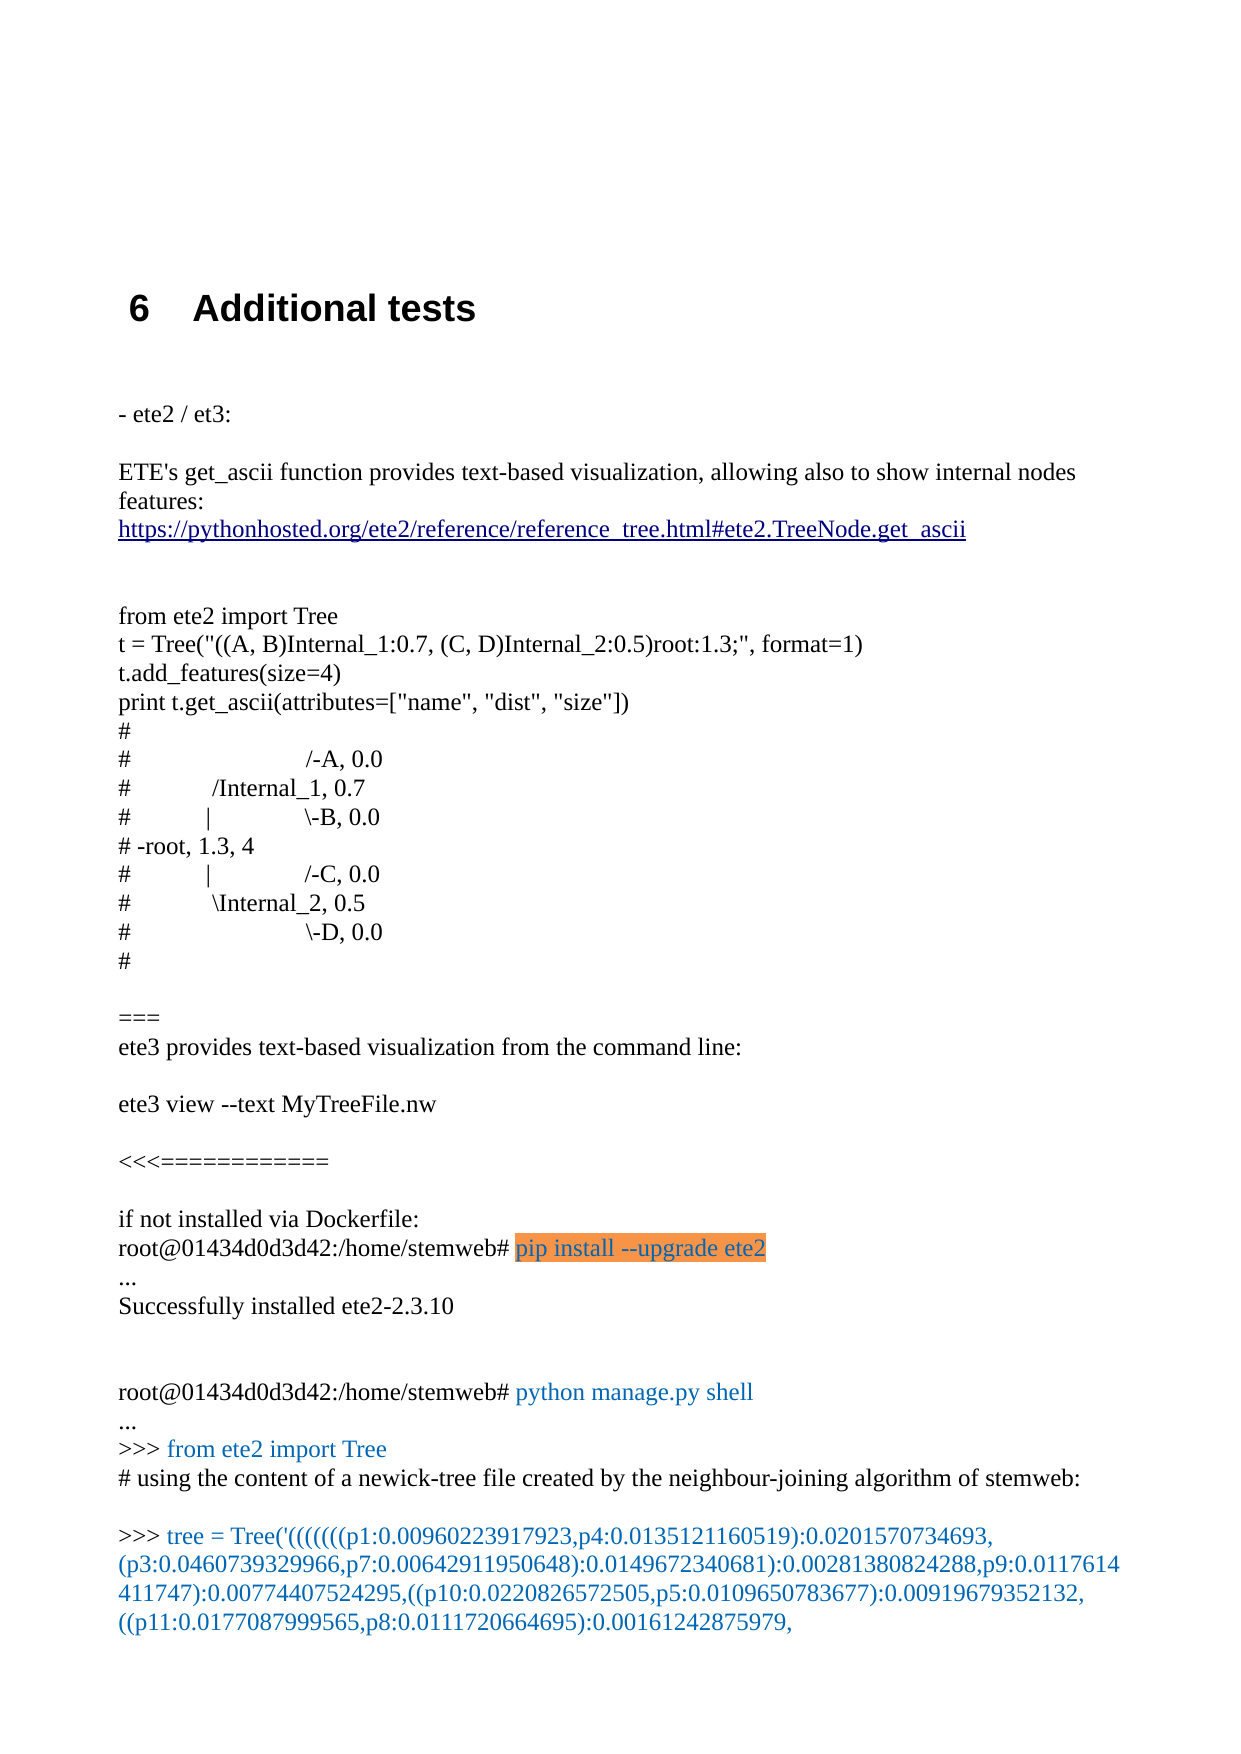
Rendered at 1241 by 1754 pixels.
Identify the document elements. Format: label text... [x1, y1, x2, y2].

text <<<============ [118, 1147, 1122, 1176]
text # [118, 716, 1122, 744]
text print t.get_ascii(attributes=["name", "dist", "size"]) [118, 687, 1122, 716]
text - ete2 / et3: [118, 399, 1122, 428]
text # -root, 1.3, 4 [118, 831, 1122, 859]
text ETE's get_ascii function provides text-based visualization, allowing also to show internal nodes features: [118, 457, 1122, 514]
text ... [118, 1262, 1122, 1291]
text ete3 provides text-based visualization from the command line: [118, 1032, 1122, 1061]
text # /-A, 0.0 [118, 744, 1122, 773]
text # | /-C, 0.0 [118, 859, 1122, 888]
text # [118, 946, 1122, 974]
text # \Internal_2, 0.5 [118, 888, 1122, 917]
text root@01434d0d3d42:/home/stemweb# pip install --upgrade ete2 [118, 1233, 1122, 1262]
text # | \-B, 0.0 [118, 802, 1122, 831]
text # using the content of a newick-tree file created by the neighbour-joining algorithm of stemweb: [118, 1463, 1122, 1492]
text ete3 view --text MyTreeFile.nw [118, 1089, 1122, 1118]
text root@01434d0d3d42:/home/stemweb# python manage.py shell [118, 1377, 1122, 1406]
subtitle Additional tests [118, 286, 1122, 329]
text >>> from ete2 import Tree [118, 1434, 1122, 1463]
text from ete2 import Tree [118, 601, 1122, 629]
text === [118, 1003, 1122, 1032]
text if not installed via Dockerfile: [118, 1204, 1122, 1233]
text ... [118, 1406, 1122, 1434]
text Successfully installed ete2-2.3.10 [118, 1291, 1122, 1319]
text t.add_features(size=4) [118, 658, 1122, 687]
text https://pythonhosted.org/ete2/reference/reference_tree.html#ete2.TreeNode.get_ascii [118, 514, 1122, 543]
text >>> tree = Tree('(((((((p1:0.00960223917923,p4:0.0135121160519):0.0201570734693,(p3:0.0460739329966,p7:0.00642911950648):0.0149672340681):0.00281380824288,p9:0.0117614411747):0.00774407524295,((p10:0.0220826572505,p5:0.0109650783677):0.00919679352132,((p11:0.0177087999565,p8:0.0111720664695):0.00161242875979, [118, 1521, 1122, 1636]
text t = Tree("((A, B)Internal_1:0.7, (C, D)Internal_2:0.5)root:1.3;", format=1) [118, 629, 1122, 658]
text # /Internal_1, 0.7 [118, 773, 1122, 802]
text # \-D, 0.0 [118, 917, 1122, 946]
